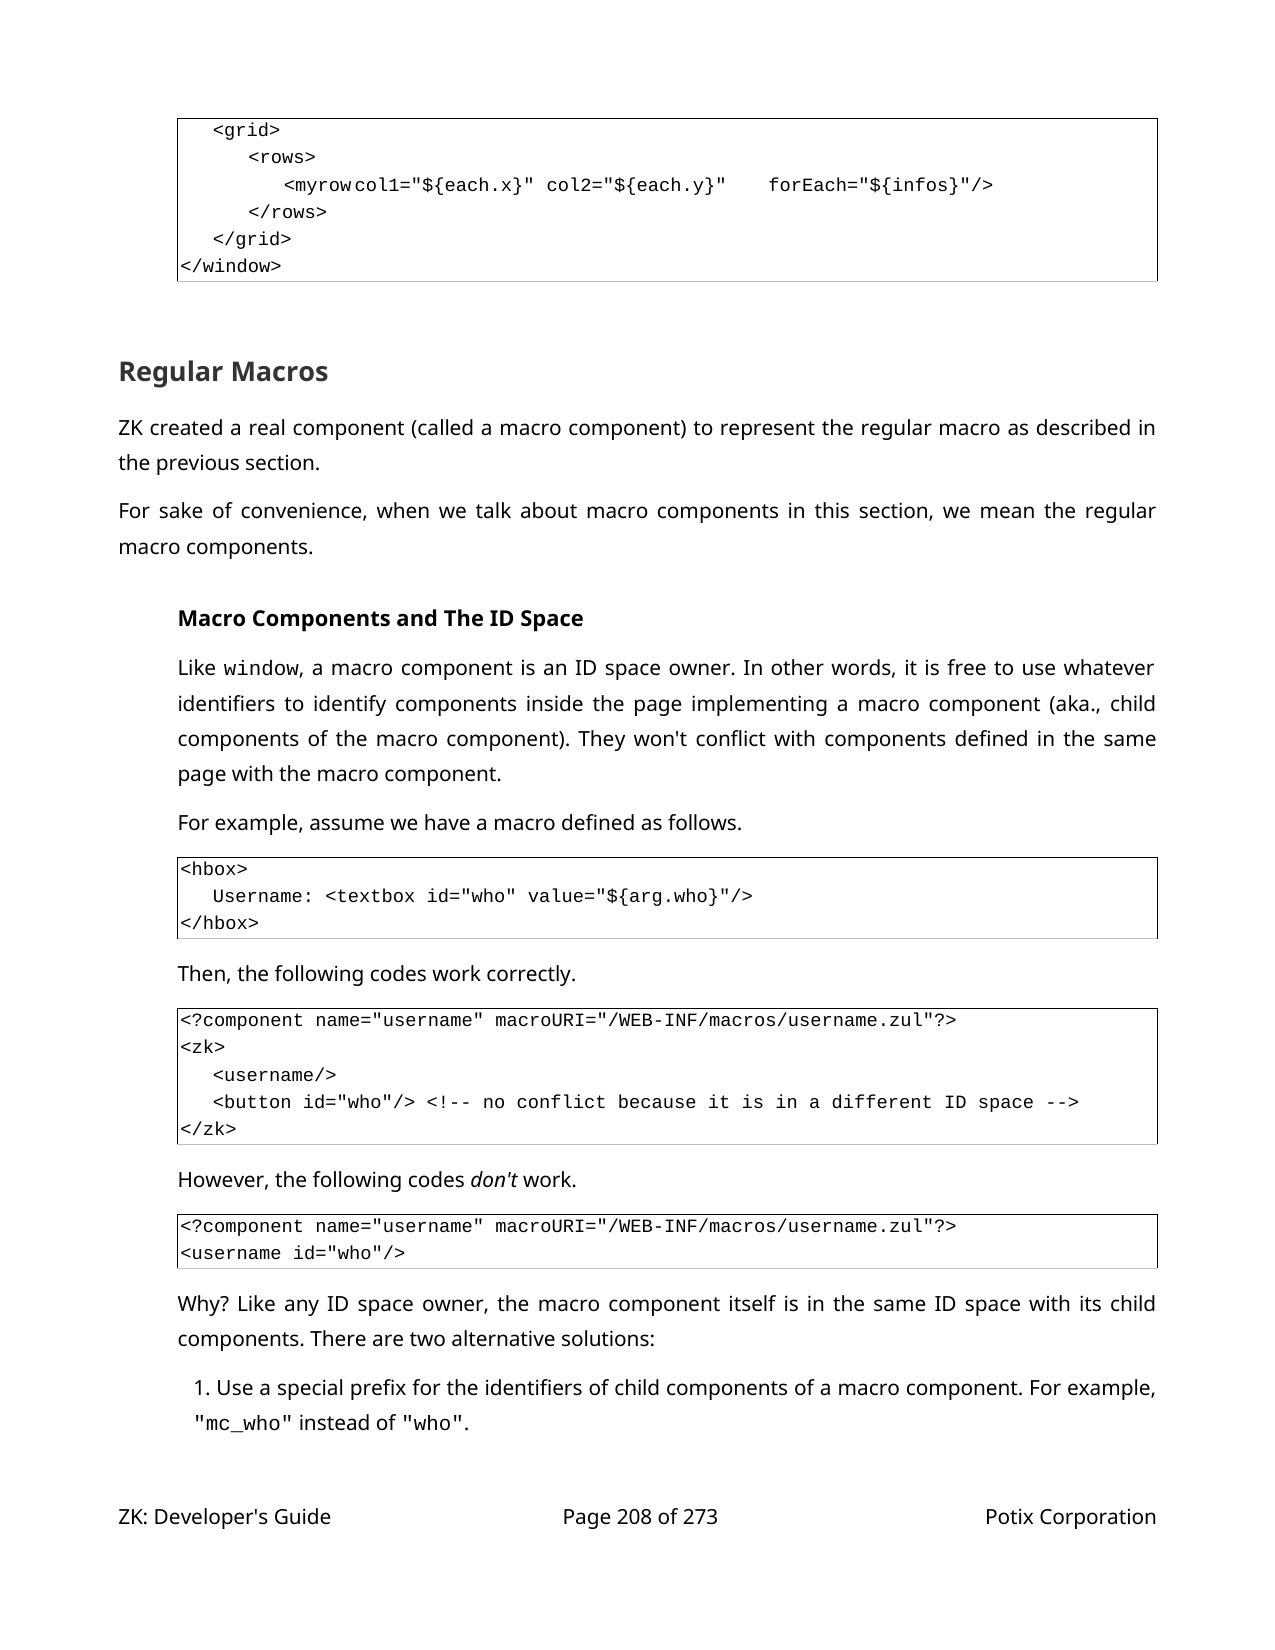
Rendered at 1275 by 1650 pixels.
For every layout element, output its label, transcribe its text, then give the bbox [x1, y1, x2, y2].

text </window> [178, 254, 1157, 281]
list 1. Use a special prefix for the identifiers of child components of a macro component. For example, "mc_who" instead of "who". [156, 1373, 1157, 1436]
text For sake of convenience, when we talk about macro components in this section, we mean the regular macro components. [118, 497, 1157, 560]
text <zk> [178, 1035, 1157, 1059]
text <button id="who"/> <!-- no conflict because it is in a different ID space --> [178, 1089, 1157, 1114]
text Why? Like any ID space owner, the macro component itself is in the same ID space with its child components. There are two alternative solutions: [177, 1289, 1157, 1352]
text <hbox> [178, 858, 1157, 881]
text For example, assume we have a macro defined as follows. [177, 808, 1157, 836]
text <username/> [178, 1062, 1157, 1087]
text </grid> [178, 227, 1157, 251]
text Like window, a macro component is an ID space owner. In other words, it is free to use whatever identifiers to identify components inside the page implementing a macro component (aka., child components of the macro component). They won't conflict with components defined in the same page with the macro component. [177, 653, 1157, 787]
text </hbox> [178, 911, 1157, 938]
text However, the following codes don't work. [177, 1165, 1157, 1193]
text ZK created a real component (called a macro component) to represent the regular macro as described in the previous section. [118, 413, 1157, 476]
text Username: <textbox id="who" value="${arg.who}"/> [178, 884, 1157, 908]
text <rows> [178, 145, 1157, 169]
text <?component name="username" macroURI="/WEB-INF/macros/username.zul"?> [178, 1009, 1157, 1032]
text <myrow col1="${each.x}" col2="${each.y}" forEach="${infos}"/> [178, 172, 1157, 197]
subtitle Regular Macros [118, 352, 1157, 389]
text </zk> [178, 1117, 1157, 1144]
text <username id="who"/> [178, 1241, 1157, 1268]
text <grid> [178, 119, 1157, 142]
text Then, the following codes work correctly. [177, 959, 1157, 987]
text </rows> [178, 200, 1157, 224]
subtitle Macro Components and The ID Space [177, 603, 1157, 633]
text <?component name="username" macroURI="/WEB-INF/macros/username.zul"?> [178, 1215, 1157, 1238]
